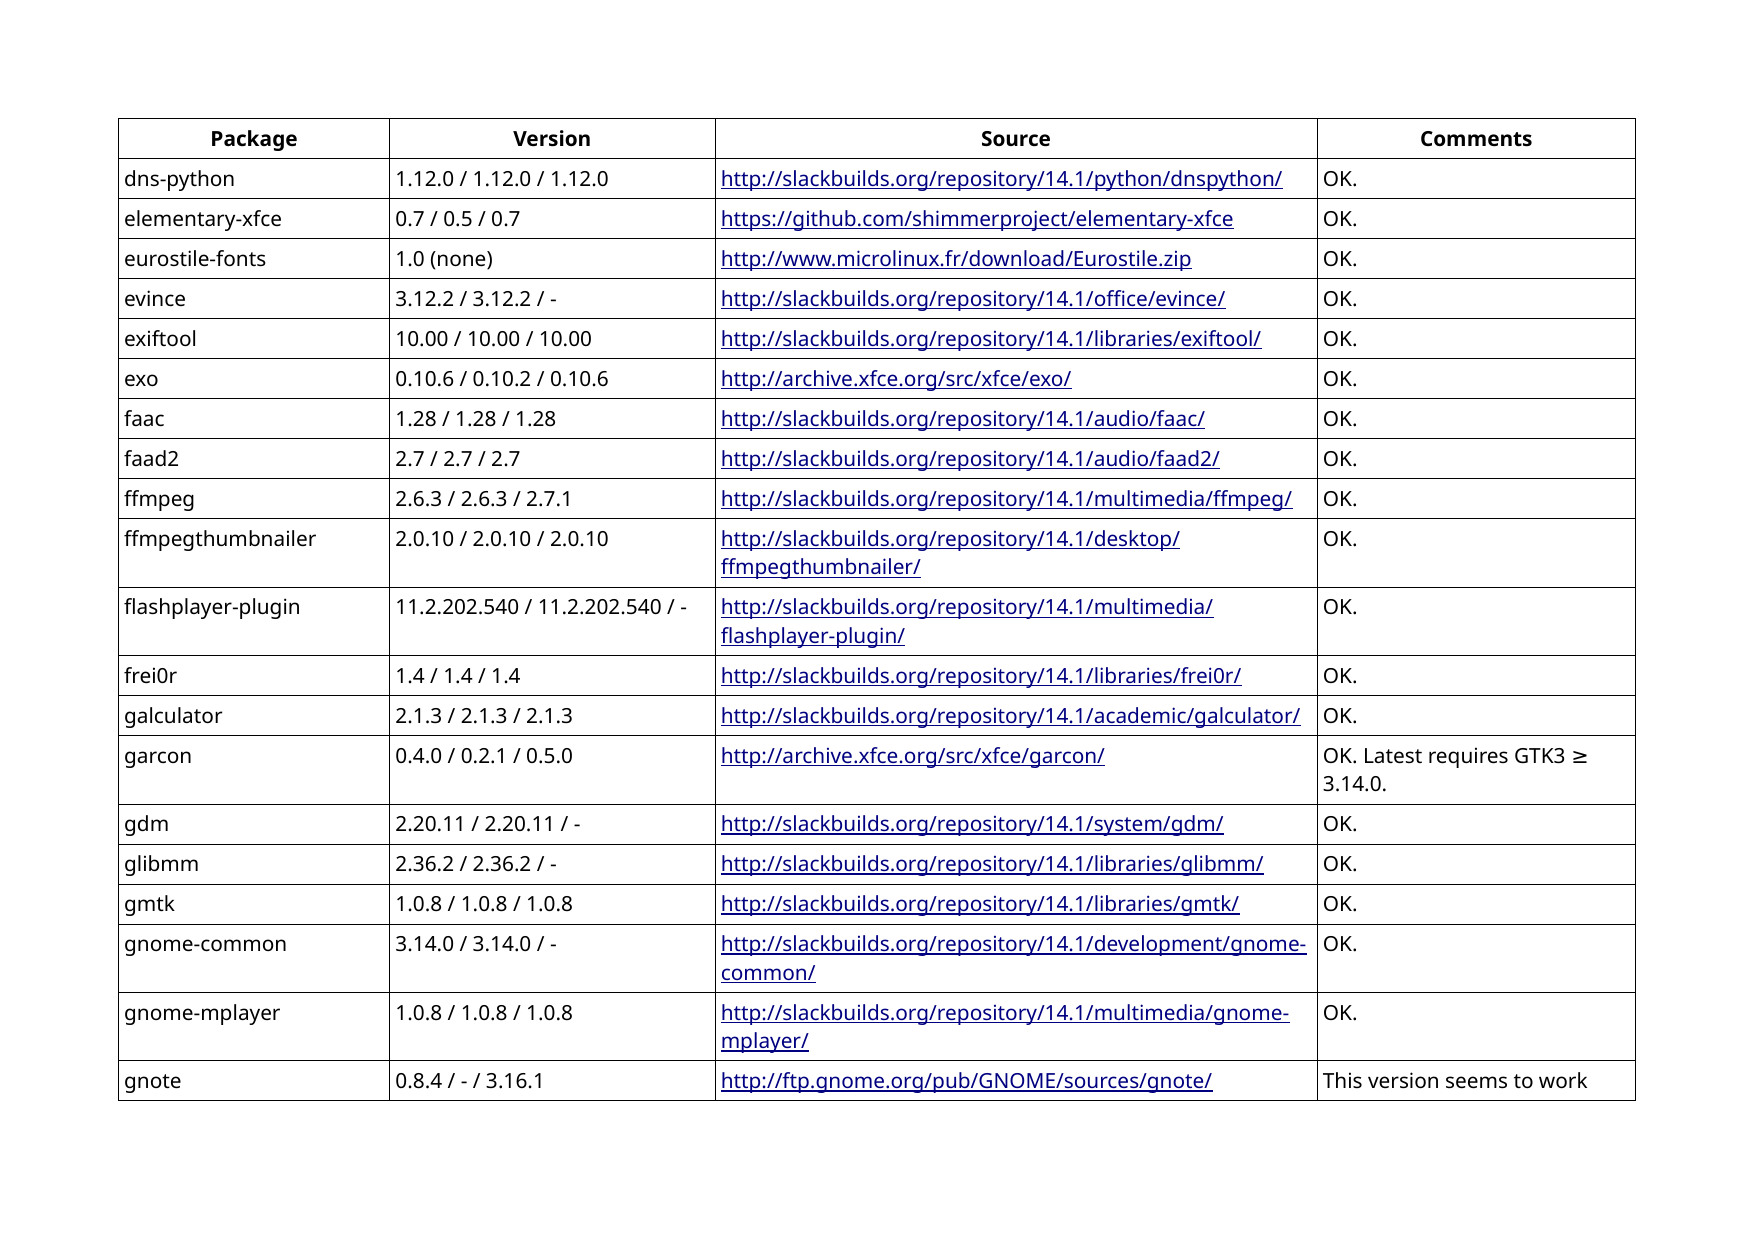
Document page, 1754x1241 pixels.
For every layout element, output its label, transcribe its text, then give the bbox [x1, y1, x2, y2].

table_cell ffmpegthumbnailer [119, 519, 389, 587]
table_cell http://archive.xfce.org/src/xfce/garcon/ [716, 736, 1317, 803]
table_cell 0.4.0 / 0.2.1 / 0.5.0 [390, 736, 715, 803]
table_cell eurostile-fonts [119, 239, 389, 278]
table_cell ffmpeg [119, 479, 389, 518]
table_cell OK. [1318, 845, 1635, 883]
table_cell 1.0 (none) [390, 239, 715, 278]
table_cell faac [119, 399, 389, 438]
table_cell 3.14.0 / 3.14.0 / - [390, 925, 715, 992]
table_cell http://slackbuilds.org/repository/14.1/multimedia/flashplayer-plugin/ [716, 588, 1317, 655]
table_cell gdm [119, 805, 389, 843]
table_cell 1.4 / 1.4 / 1.4 [390, 656, 715, 695]
table_cell 1.0.8 / 1.0.8 / 1.0.8 [390, 885, 715, 923]
table_cell elementary-xfce [119, 199, 389, 238]
table_header Comments [1318, 119, 1635, 158]
table_cell OK. [1318, 399, 1635, 438]
table_cell gnome-mplayer [119, 993, 389, 1060]
table_cell This version seems to work [1318, 1061, 1635, 1100]
table_cell 1.0.8 / 1.0.8 / 1.0.8 [390, 993, 715, 1060]
table_cell exo [119, 359, 389, 398]
table_cell OK. [1318, 588, 1635, 655]
table_cell evince [119, 279, 389, 318]
table_cell 2.36.2 / 2.36.2 / - [390, 845, 715, 883]
table_cell OK. [1318, 319, 1635, 358]
table_cell http://slackbuilds.org/repository/14.1/python/dnspython/ [716, 159, 1317, 198]
table_cell http://slackbuilds.org/repository/14.1/libraries/gmtk/ [716, 885, 1317, 923]
table_cell glibmm [119, 845, 389, 883]
table_cell http://slackbuilds.org/repository/14.1/multimedia/ffmpeg/ [716, 479, 1317, 518]
table_cell OK. [1318, 479, 1635, 518]
table_cell http://slackbuilds.org/repository/14.1/office/evince/ [716, 279, 1317, 318]
table_cell 1.28 / 1.28 / 1.28 [390, 399, 715, 438]
table_cell 3.12.2 / 3.12.2 / - [390, 279, 715, 318]
table_cell 2.1.3 / 2.1.3 / 2.1.3 [390, 696, 715, 735]
table_cell OK. [1318, 993, 1635, 1060]
table_cell OK. [1318, 519, 1635, 587]
table_cell OK. [1318, 805, 1635, 843]
table_cell garcon [119, 736, 389, 803]
table_cell OK. [1318, 279, 1635, 318]
table_cell 0.7 / 0.5 / 0.7 [390, 199, 715, 238]
table_cell http://archive.xfce.org/src/xfce/exo/ [716, 359, 1317, 398]
table_cell OK. [1318, 199, 1635, 238]
table_cell frei0r [119, 656, 389, 695]
table_cell OK. [1318, 439, 1635, 478]
table_cell 0.8.4 / - / 3.16.1 [390, 1061, 715, 1100]
table_cell http://ftp.gnome.org/pub/GNOME/sources/gnote/ [716, 1061, 1317, 1100]
table_cell OK. [1318, 925, 1635, 992]
table_cell faad2 [119, 439, 389, 478]
table_cell http://slackbuilds.org/repository/14.1/system/gdm/ [716, 805, 1317, 843]
table_cell OK. [1318, 159, 1635, 198]
table_header Package [119, 119, 389, 158]
table_cell 2.7 / 2.7 / 2.7 [390, 439, 715, 478]
table_header Source [716, 119, 1317, 158]
table_cell http://slackbuilds.org/repository/14.1/audio/faad2/ [716, 439, 1317, 478]
table_cell OK. [1318, 239, 1635, 278]
table_cell dns-python [119, 159, 389, 198]
table_cell http://slackbuilds.org/repository/14.1/libraries/frei0r/ [716, 656, 1317, 695]
table_cell OK. [1318, 696, 1635, 735]
table_cell flashplayer-plugin [119, 588, 389, 655]
table_cell galculator [119, 696, 389, 735]
table_header Version [390, 119, 715, 158]
table_cell exiftool [119, 319, 389, 358]
table_cell gnote [119, 1061, 389, 1100]
table_cell 1.12.0 / 1.12.0 / 1.12.0 [390, 159, 715, 198]
table_cell 11.2.202.540 / 11.2.202.540 / - [390, 588, 715, 655]
table_cell 2.6.3 / 2.6.3 / 2.7.1 [390, 479, 715, 518]
table_cell OK. [1318, 656, 1635, 695]
table_cell http://slackbuilds.org/repository/14.1/libraries/exiftool/ [716, 319, 1317, 358]
table_cell OK. Latest requires GTK3 ≥ 3.14.0. [1318, 736, 1635, 803]
table_cell gmtk [119, 885, 389, 923]
table_cell 2.0.10 / 2.0.10 / 2.0.10 [390, 519, 715, 587]
table_cell http://slackbuilds.org/repository/14.1/multimedia/gnome-mplayer/ [716, 993, 1317, 1060]
table_cell 2.20.11 / 2.20.11 / - [390, 805, 715, 843]
table_cell http://www.microlinux.fr/download/Eurostile.zip [716, 239, 1317, 278]
table_cell gnome-common [119, 925, 389, 992]
table_cell http://slackbuilds.org/repository/14.1/libraries/glibmm/ [716, 845, 1317, 883]
table_cell OK. [1318, 885, 1635, 923]
table_cell http://slackbuilds.org/repository/14.1/desktop/ffmpegthumbnailer/ [716, 519, 1317, 587]
table_cell 10.00 / 10.00 / 10.00 [390, 319, 715, 358]
table_cell https://github.com/shimmerproject/elementary-xfce [716, 199, 1317, 238]
table_cell http://slackbuilds.org/repository/14.1/academic/galculator/ [716, 696, 1317, 735]
table_cell OK. [1318, 359, 1635, 398]
table_cell http://slackbuilds.org/repository/14.1/audio/faac/ [716, 399, 1317, 438]
table_cell 0.10.6 / 0.10.2 / 0.10.6 [390, 359, 715, 398]
table_cell http://slackbuilds.org/repository/14.1/development/gnome-common/ [716, 925, 1317, 992]
